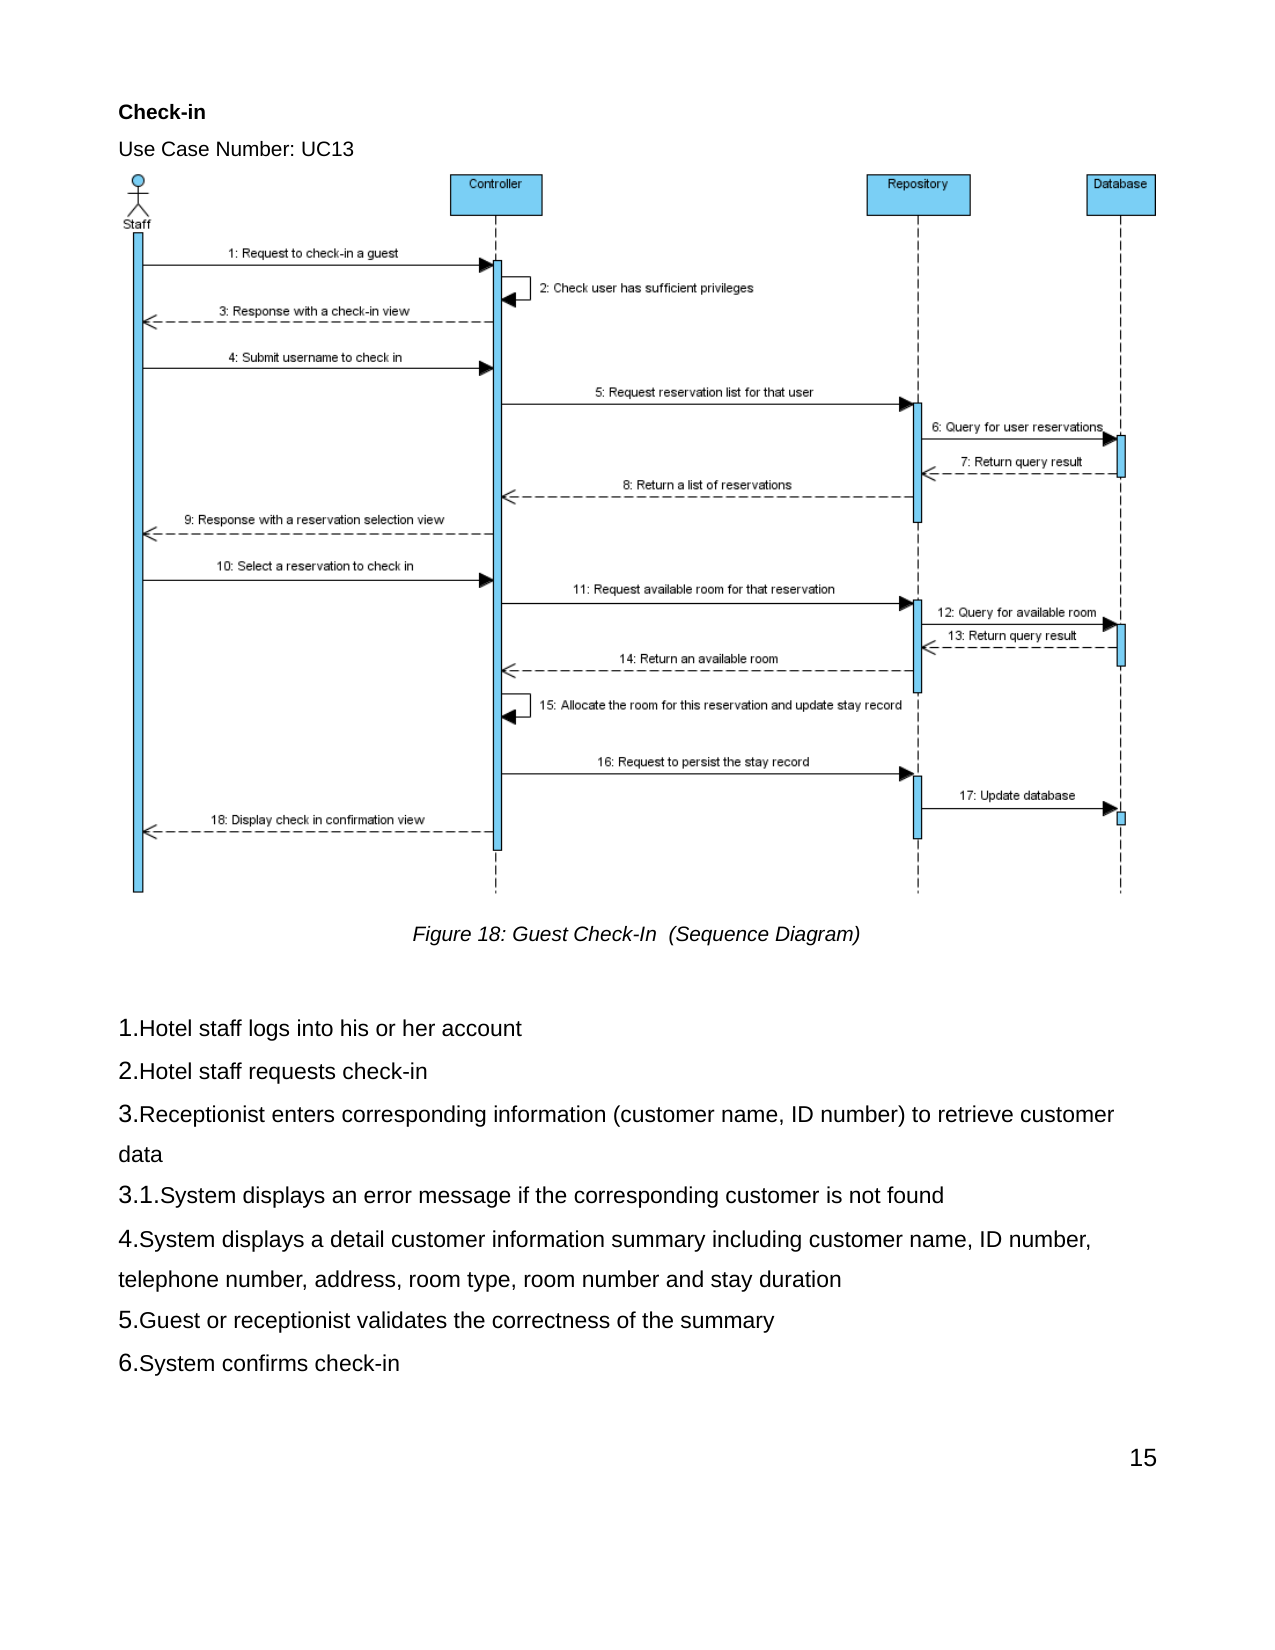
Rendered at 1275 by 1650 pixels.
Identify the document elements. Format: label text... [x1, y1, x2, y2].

list Receptionist enters corresponding information (customer name, ID number) to retrieve customer data [118, 1099, 1157, 1167]
list Guest or receptionist validates the correctness of the summary [118, 1305, 1157, 1334]
list Hotel staff logs into his or her account [118, 1013, 1157, 1042]
picture [118, 172, 1156, 895]
list Hotel staff requests check-in [118, 1056, 1157, 1085]
list System displays a detail customer information summary including customer name, ID number, telephone number, address, room type, room number and stay duration [118, 1224, 1157, 1292]
text Use Case Number: UC13 [118, 136, 1157, 160]
text Figure 18: Guest Check-In (Sequence Diagram) [118, 921, 1157, 945]
list System confirms check-in [118, 1348, 1157, 1377]
list System displays an error message if the corresponding customer is not found [118, 1181, 1157, 1209]
subtitle Check-in [118, 100, 1157, 124]
